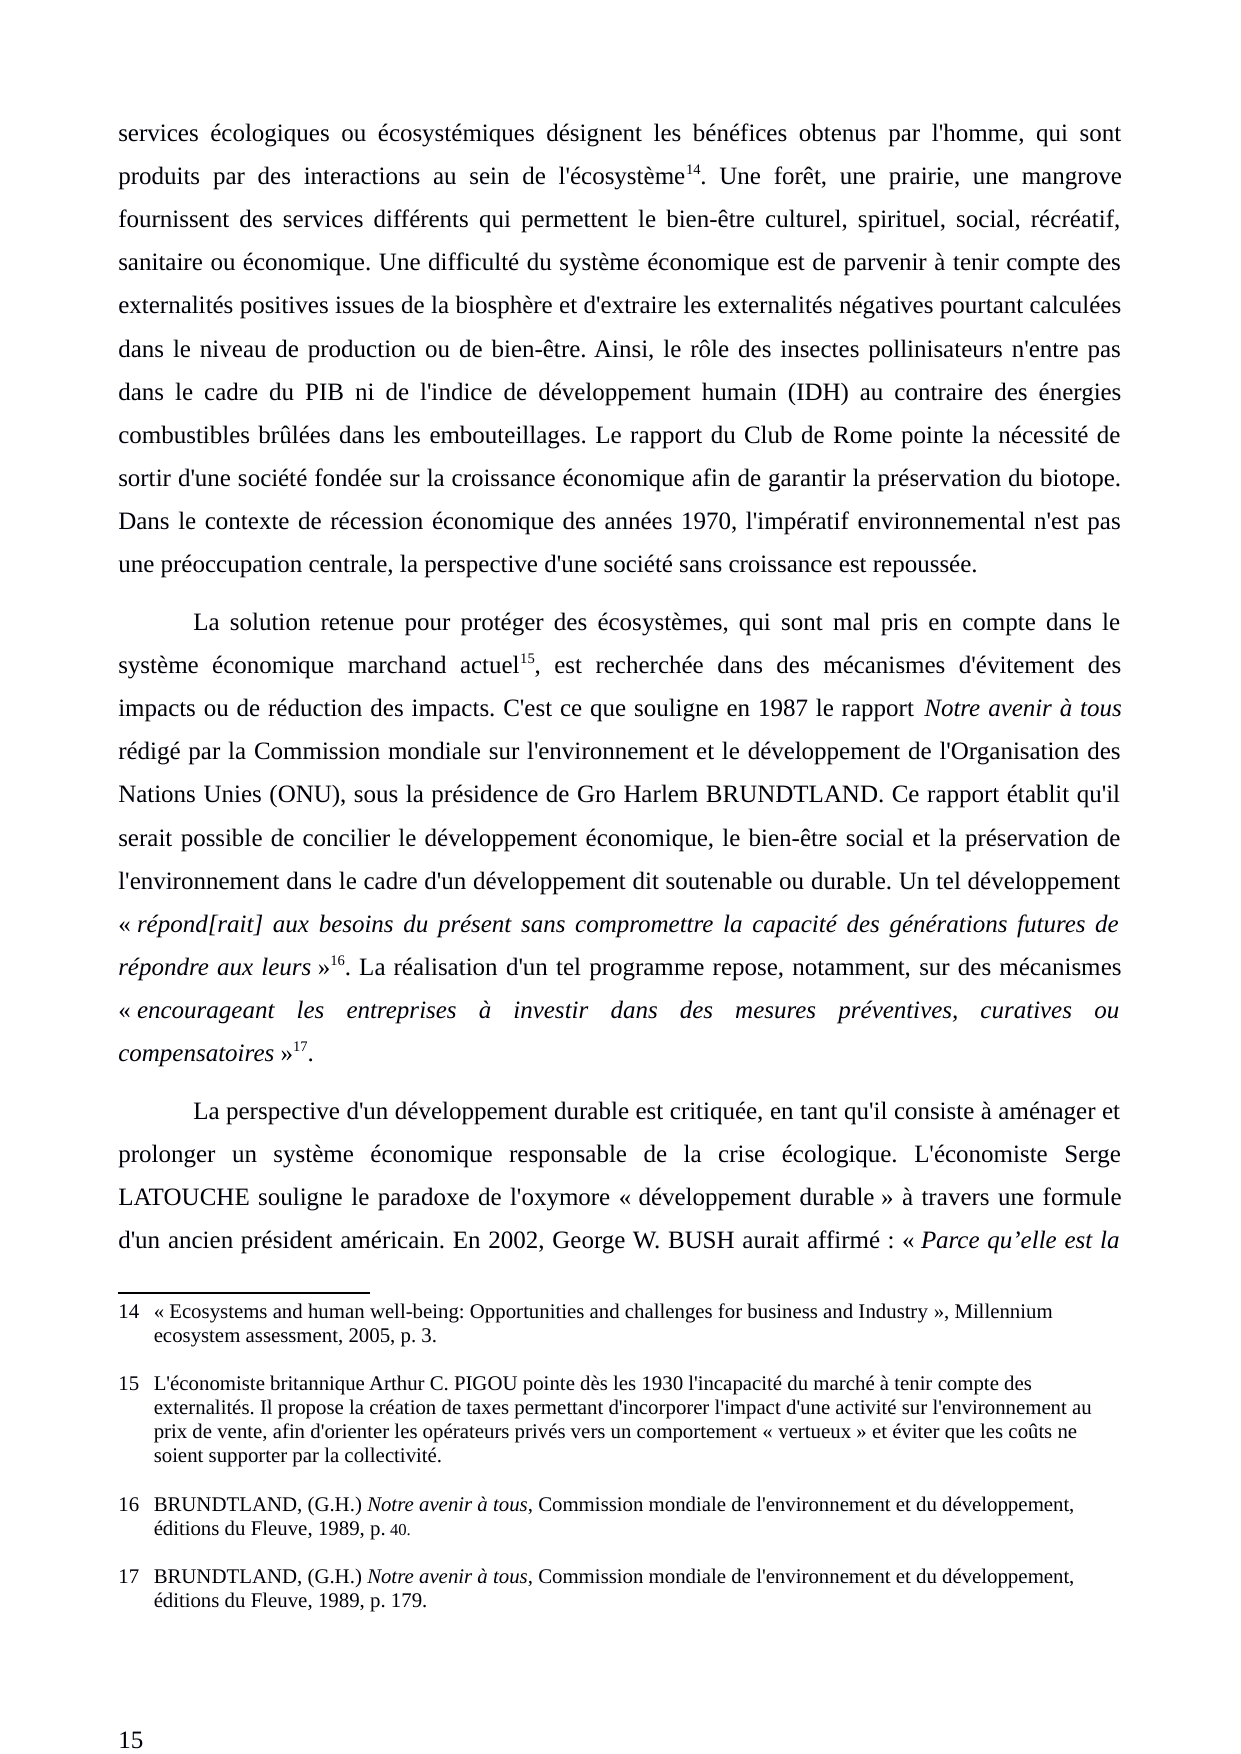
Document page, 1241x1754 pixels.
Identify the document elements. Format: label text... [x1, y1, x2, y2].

text services écologiques ou écosystémiques désignent les bénéfices obtenus par l'homme, qui sont produits par des interactions au sein de l'écosystème. Une forêt, une prairie, une mangrove fournissent des services différents qui permettent le bien-être culturel, spirituel, social, récréatif, sanitaire ou économique. Une difficulté du système économique est de parvenir à tenir compte des externalités positives issues de la biosphère et d'extraire les externalités négatives pourtant calculées dans le niveau de production ou de bien-être. Ainsi, le rôle des insectes pollinisateurs n'entre pas dans le cadre du PIB ni de l'indice de développement humain (IDH) au contraire des énergies combustibles brûlées dans les embouteillages. Le rapport du Club de Rome pointe la nécessité de sortir d'une société fondée sur la croissance économique afin de garantir la préservation du biotope. Dans le contexte de récession économique des années 1970, l'impératif environnemental n'est pas une préoccupation centrale, la perspective d'une société sans croissance est repoussée. [118, 118, 1122, 578]
text L'économiste britannique Arthur C. PIGOU pointe dès les 1930 l'incapacité du marché à tenir compte des externalités. Il propose la création de taxes permettant d'incorporer l'impact d'une activité sur l'environnement au prix de vente, afin d'orienter les opérateurs privés vers un comportement « vertueux » et éviter que les coûts ne soient supporter par la collectivité. [118, 1371, 1122, 1467]
text BRUNDTLAND, (G.H.) Notre avenir à tous, Commission mondiale de l'environnement et du développement, éditions du Fleuve, 1989, p. 179. [118, 1564, 1122, 1612]
text BRUNDTLAND, (G.H.) Notre avenir à tous, Commission mondiale de l'environnement et du développement, éditions du Fleuve, 1989, p. 40. [118, 1491, 1122, 1539]
text « Ecosystems and human well-being: Opportunities and challenges for business and Industry », Millennium ecosystem assessment, 2005, p. 3. [118, 1299, 1122, 1347]
text La perspective d'un développement durable est critiquée, en tant qu'il consiste à aménager et prolonger un système économique responsable de la crise écologique. L'économiste Serge LATOUCHE souligne le paradoxe de l'oxymore « développement durable » à travers une formule d'un ancien président américain. En 2002, George W. BUSH aurait affirmé : « Parce qu’elle est la [118, 1096, 1122, 1254]
text La solution retenue pour protéger des écosystèmes, qui sont mal pris en compte dans le système économique marchand actuel, est recherchée dans des mécanismes d'évitement des impacts ou de réduction des impacts. C'est ce que souligne en 1987 le rapport Notre avenir à tous rédigé par la Commission mondiale sur l'environnement et le développement de l'Organisation des Nations Unies (ONU), sous la présidence de Gro Harlem BRUNDTLAND. Ce rapport établit qu'il serait possible de concilier le développement économique, le bien-être social et la préservation de l'environnement dans le cadre d'un développement dit soutenable ou durable. Un tel développement « répond[rait] aux besoins du présent sans compromettre la capacité des générations futures de répondre aux leurs ». La réalisation d'un tel programme repose, notamment, sur des mécanismes « encourageant les entreprises à investir dans des mesures préventives, curatives ou compensatoires ». [118, 607, 1122, 1067]
